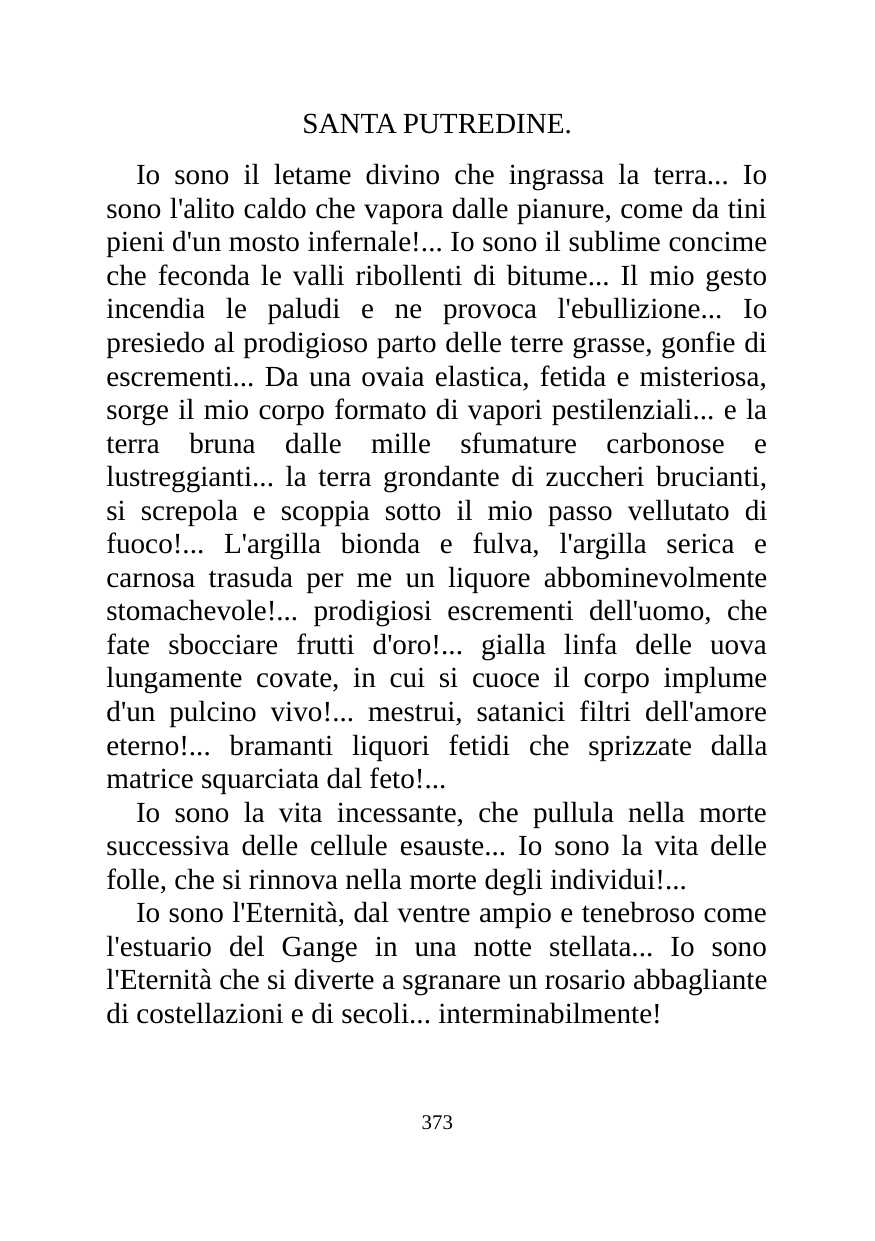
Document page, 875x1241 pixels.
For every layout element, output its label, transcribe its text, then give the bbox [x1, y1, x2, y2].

text SANTA PUTREDINE. [106, 106, 768, 140]
text Io sono l'Eternità, dal ventre ampio e tenebroso come l'estuario del Gange in una notte stellata... Io sono l'Eternità che si diverte a sgranare un rosario abbagliante di costellazioni e di secoli... interminabilmente! [106, 895, 768, 1029]
text Io sono la vita incessante, che pullula nella morte successiva delle cellule esauste... Io sono la vita delle folle, che si rinnova nella morte degli individui!... [106, 795, 768, 895]
text Io sono il letame divino che ingrassa la terra... Io sono l'alito caldo che vapora dalle pianure, come da tini pieni d'un mosto infernale!... Io sono il sublime concime che feconda le valli ribollenti di bitume... Il mio gesto incendia le paludi e ne provoca l'ebullizione... Io presiedo al prodigioso parto delle terre grasse, gonfie di escrementi... Da una ovaia elastica, fetida e misteriosa, sorge il mio corpo formato di vapori pestilenziali... e la terra bruna dalle mille sfumature carbonose e lustreggianti... la terra grondante di zuccheri brucianti, si screpola e scoppia sotto il mio passo vellutato di fuoco!... L'argilla bionda e fulva, l'argilla serica e carnosa trasuda per me un liquore abbominevolmente stomachevole!... prodigiosi escrementi dell'uomo, che fate sbocciare frutti d'oro!... gialla linfa delle uova lungamente covate, in cui si cuoce il corpo implume d'un pulcino vivo!... mestrui, satanici filtri dell'amore eterno!... bramanti liquori fetidi che sprizzate dalla matrice squarciata dal feto!... [106, 157, 768, 795]
